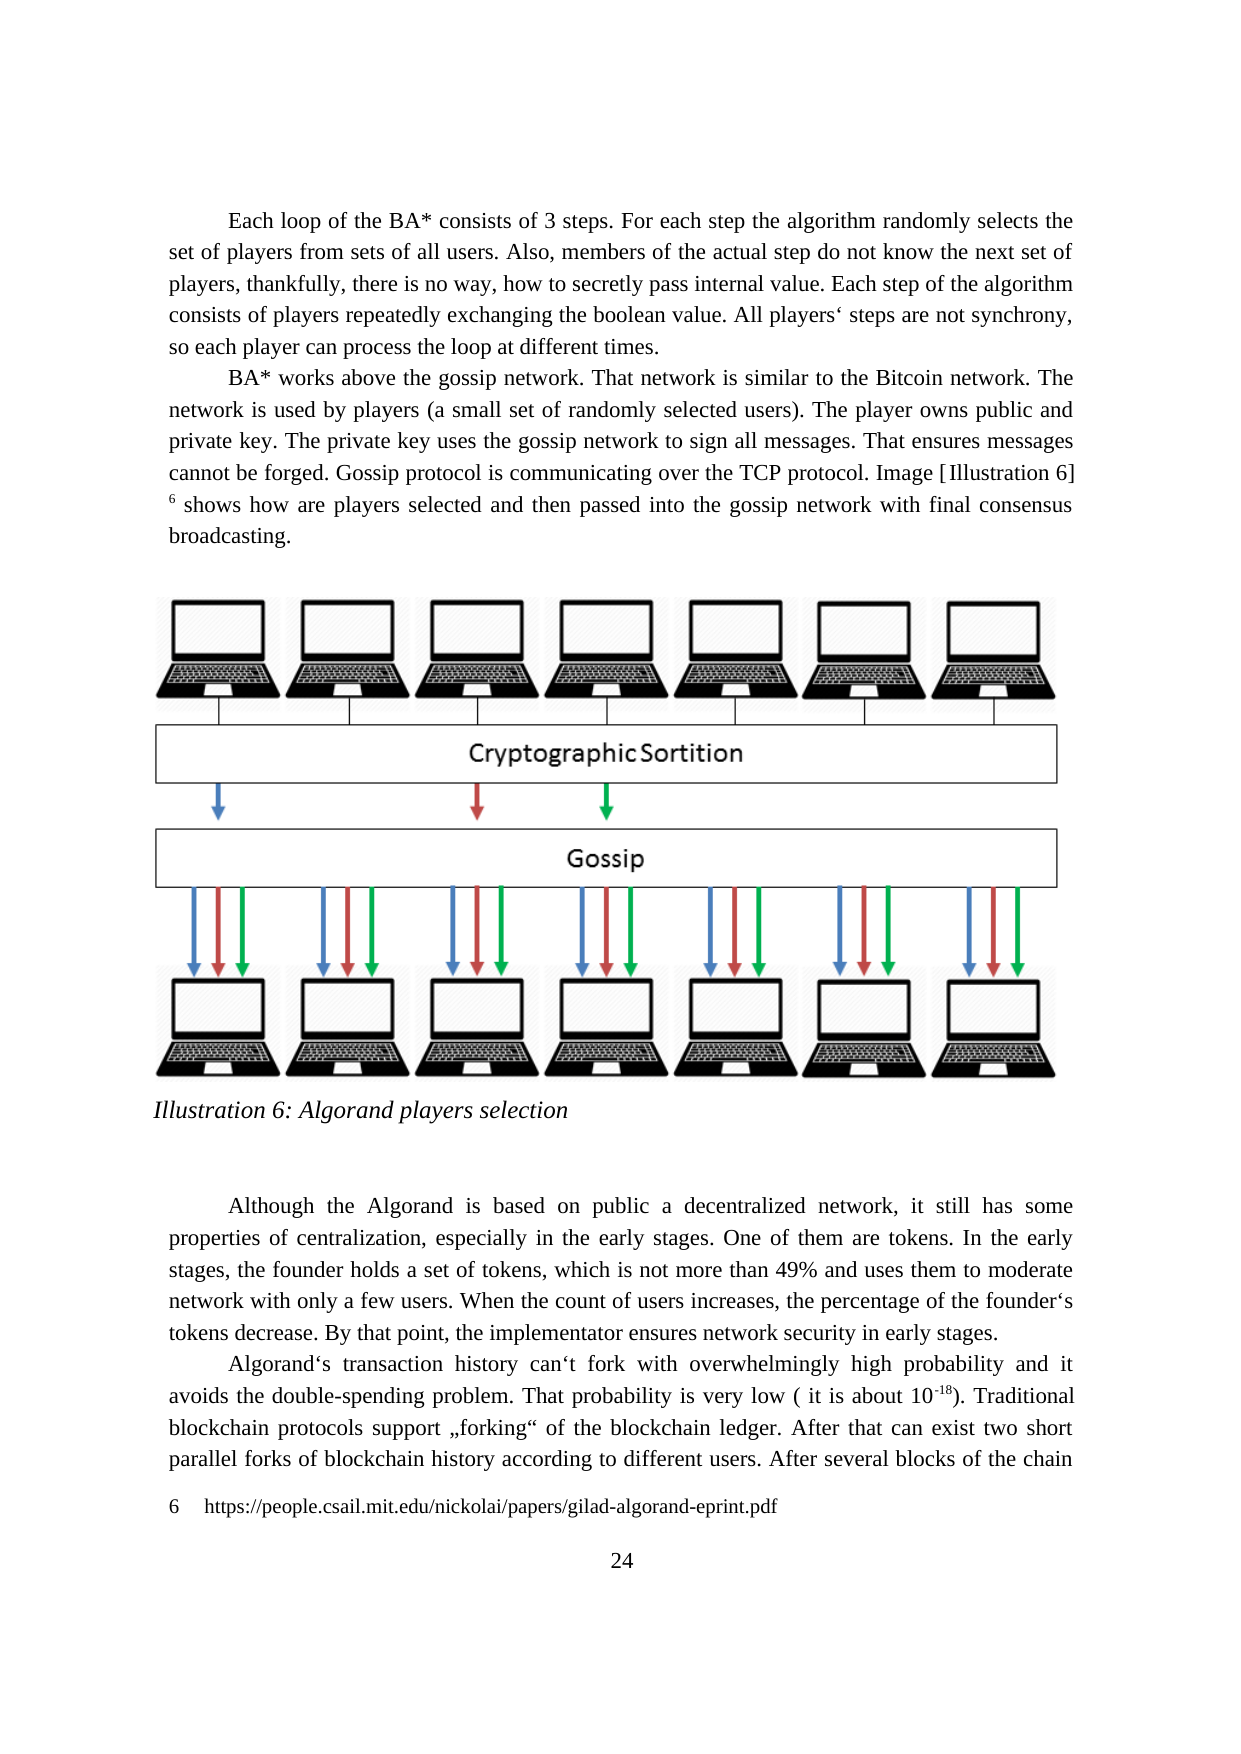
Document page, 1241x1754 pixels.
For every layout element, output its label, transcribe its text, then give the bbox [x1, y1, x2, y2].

text Algorand‘s transaction history can‘t fork with overwhelmingly high probability and it avoids the double-spending problem. That probability is very low ( it is about 10-18). Traditional blockchain protocols support „forking“ of the blockchain ledger. After that can exist two short parallel forks of blockchain history according to different users. After several blocks of the chain [169, 1350, 1075, 1471]
text https://people.csail.mit.edu/nickolai/papers/gilad-algorand-eprint.pdf [169, 1494, 1075, 1518]
text Illustration 6: Algorand players selection [153, 1082, 1091, 1124]
text BA* works above the gossip network. That network is similar to the Bitcoin network. The network is used by players (a small set of randomly selected users). The player owns public and private key. The private key uses the gossip network to sign all messages. That ensures messages cannot be forged. Gossip protocol is communicating over the TCP protocol. Image [Illustration 6] shows how are players selected and then passed into the gossip network with final consensus broadcasting. [169, 364, 1075, 549]
text Although the Algorand is based on public a decentralized network, it still has some properties of centralization, especially in the early stages. One of them are tokens. In the early stages, the founder holds a set of tokens, which is not more than 49% and uses them to moderate network with only a few users. When the count of users increases, the percentage of the founder‘s tokens decrease. By that point, the implementator ensures network security in early stages. [169, 1193, 1075, 1345]
text Each loop of the BA* consists of 3 steps. For each step the algorithm randomly selects the set of players from sets of all users. Also, members of the actual step do not know the next set of players, thankfully, there is no way, how to secretly pass internal value. Each step of the algorithm consists of players repeatedly exchanging the boolean value. All players‘ steps are not synchrony, so each player can process the loop at different times. [169, 207, 1075, 359]
picture [153, 597, 1060, 1082]
